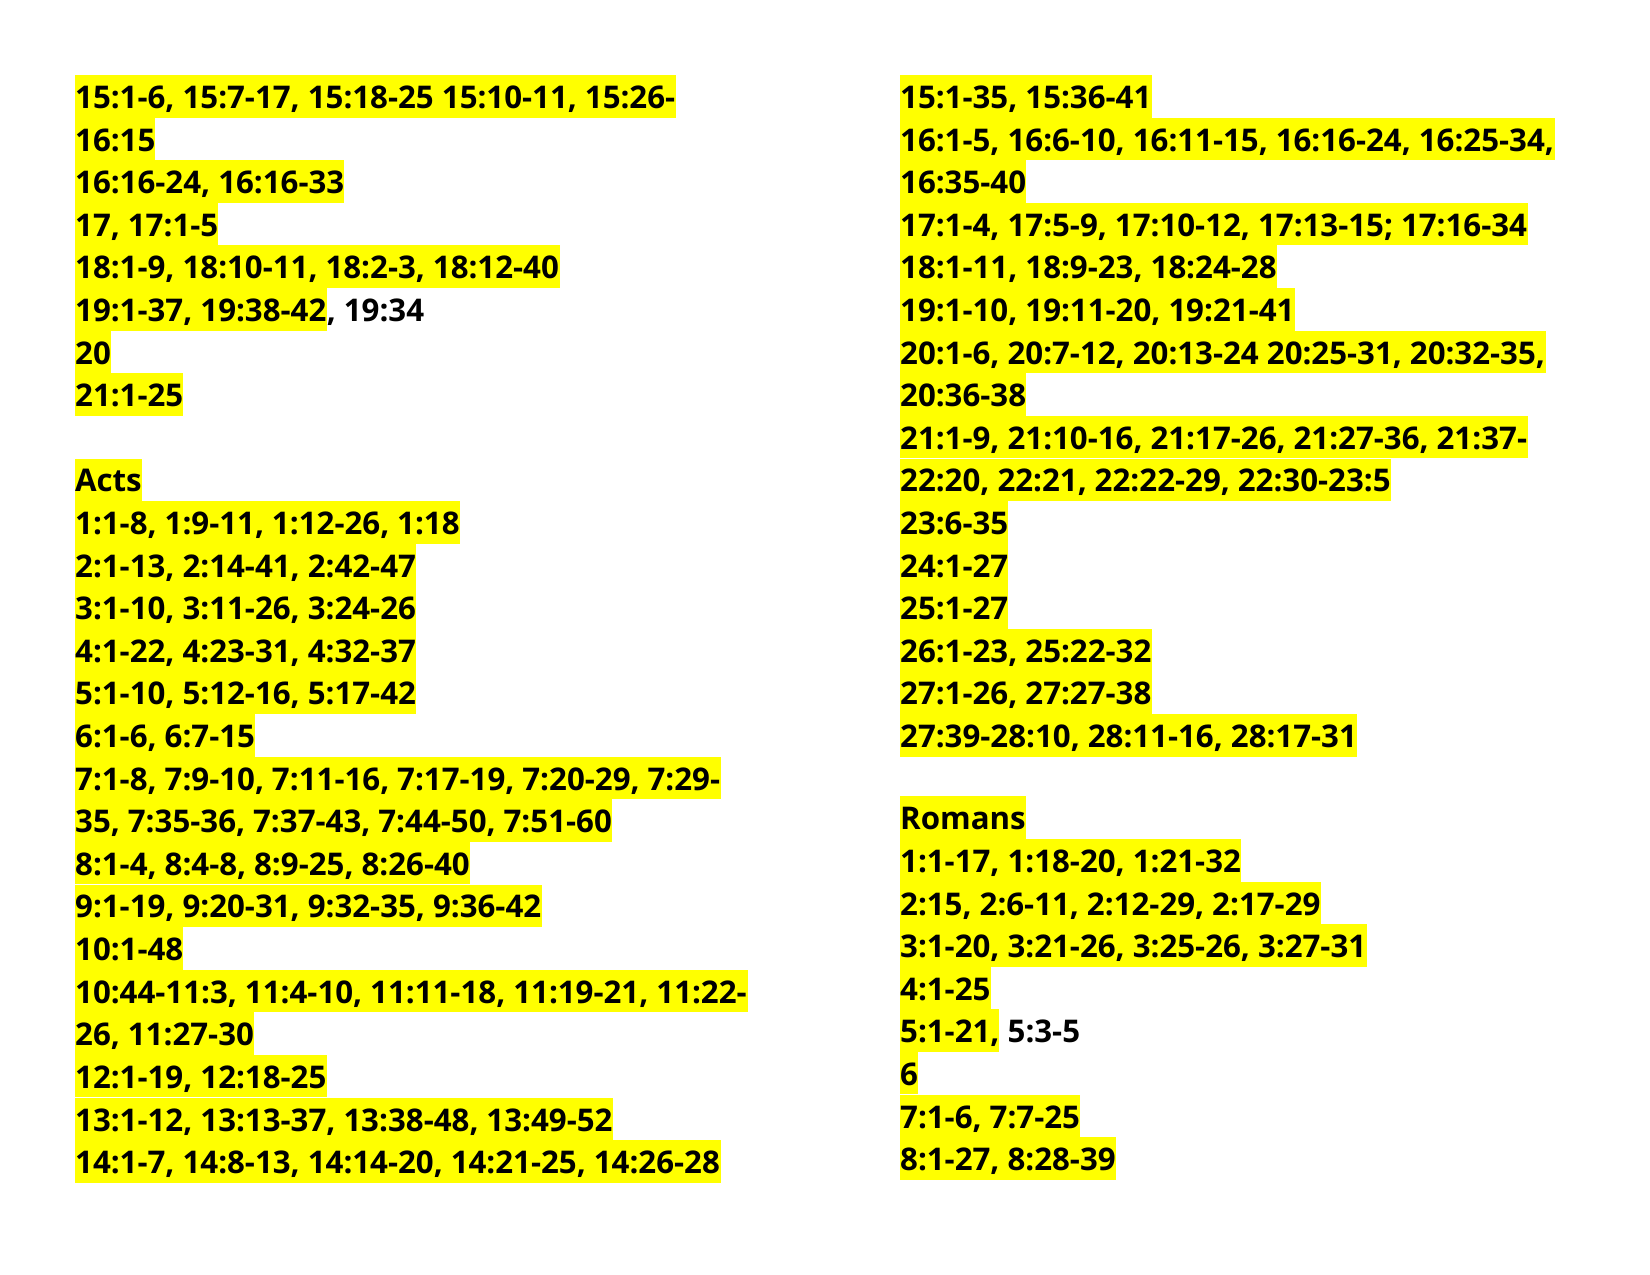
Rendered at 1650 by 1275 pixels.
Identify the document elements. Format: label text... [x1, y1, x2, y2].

text 21:1-9, 21:10-16, 21:17-26, 21:27-36, 21:37-22:20, 22:21, 22:22-29, 22:30-23:5 [900, 416, 1575, 501]
text 27:39-28:10, 28:11-16, 28:17-31 [900, 714, 1575, 757]
text 5:1-10, 5:12-16, 5:17-42 [75, 671, 750, 714]
text 4:1-25 [900, 967, 1575, 1009]
text 12:1-19, 12:18-25 [75, 1055, 750, 1097]
text 6 [900, 1052, 1575, 1094]
text 21:1-25 [75, 373, 750, 416]
text 17, 17:1-5 [75, 203, 750, 245]
text 19:1-37, 19:38-42, 19:34 [75, 288, 750, 331]
text 18:1-9, 18:10-11, 18:2-3, 18:12-40 [75, 245, 750, 288]
text 1:1-8, 1:9-11, 1:12-26, 1:18 [75, 501, 750, 544]
text 6:1-6, 6:7-15 [75, 714, 750, 757]
text 16:16-24, 16:16-33 [75, 160, 750, 203]
text 18:1-11, 18:9-23, 18:24-28 [900, 245, 1575, 288]
text 3:1-10, 3:11-26, 3:24-26 [75, 586, 750, 629]
text 13:1-12, 13:13-37, 13:38-48, 13:49-52 [75, 1097, 750, 1140]
text 17:1-4, 17:5-9, 17:10-12, 17:13-15; 17:16-34 [900, 203, 1575, 245]
text 2:1-13, 2:14-41, 2:42-47 [75, 544, 750, 586]
text 1:1-17, 1:18-20, 1:21-32 [900, 839, 1575, 882]
text 25:1-27 [900, 586, 1575, 629]
text 20:1-6, 20:7-12, 20:13-24 20:25-31, 20:32-35, 20:36-38 [900, 331, 1575, 416]
text 15:1-35, 15:36-41 [900, 75, 1575, 118]
text 5:1-21, 5:3-5 [900, 1009, 1575, 1052]
text 9:1-19, 9:20-31, 9:32-35, 9:36-42 [75, 884, 750, 927]
text 14:1-7, 14:8-13, 14:14-20, 14:21-25, 14:26-28 [75, 1140, 750, 1183]
text 7:1-6, 7:7-25 [900, 1094, 1575, 1137]
text 19:1-10, 19:11-20, 19:21-41 [900, 288, 1575, 331]
text 15:1-6, 15:7-17, 15:18-25 15:10-11, 15:26-16:15 [75, 75, 750, 160]
text 10:1-48 [75, 927, 750, 970]
text 16:1-5, 16:6-10, 16:11-15, 16:16-24, 16:25-34, 16:35-40 [900, 118, 1575, 203]
text 8:1-4, 8:4-8, 8:9-25, 8:26-40 [75, 842, 750, 884]
text Acts [75, 458, 750, 501]
text 27:1-26, 27:27-38 [900, 671, 1575, 714]
text Romans [900, 796, 1575, 839]
text 23:6-35 [900, 501, 1575, 544]
text 24:1-27 [900, 544, 1575, 586]
text 20 [75, 331, 750, 373]
text 4:1-22, 4:23-31, 4:32-37 [75, 629, 750, 671]
text 26:1-23, 25:22-32 [900, 629, 1575, 671]
text 10:44-11:3, 11:4-10, 11:11-18, 11:19-21, 11:22-26, 11:27-30 [75, 970, 750, 1055]
text 7:1-8, 7:9-10, 7:11-16, 7:17-19, 7:20-29, 7:29-35, 7:35-36, 7:37-43, 7:44-50, 7:51-60 [75, 757, 750, 842]
text 3:1-20, 3:21-26, 3:25-26, 3:27-31 [900, 924, 1575, 967]
text 2:15, 2:6-11, 2:12-29, 2:17-29 [900, 882, 1575, 924]
text 8:1-27, 8:28-39 [900, 1137, 1575, 1180]
